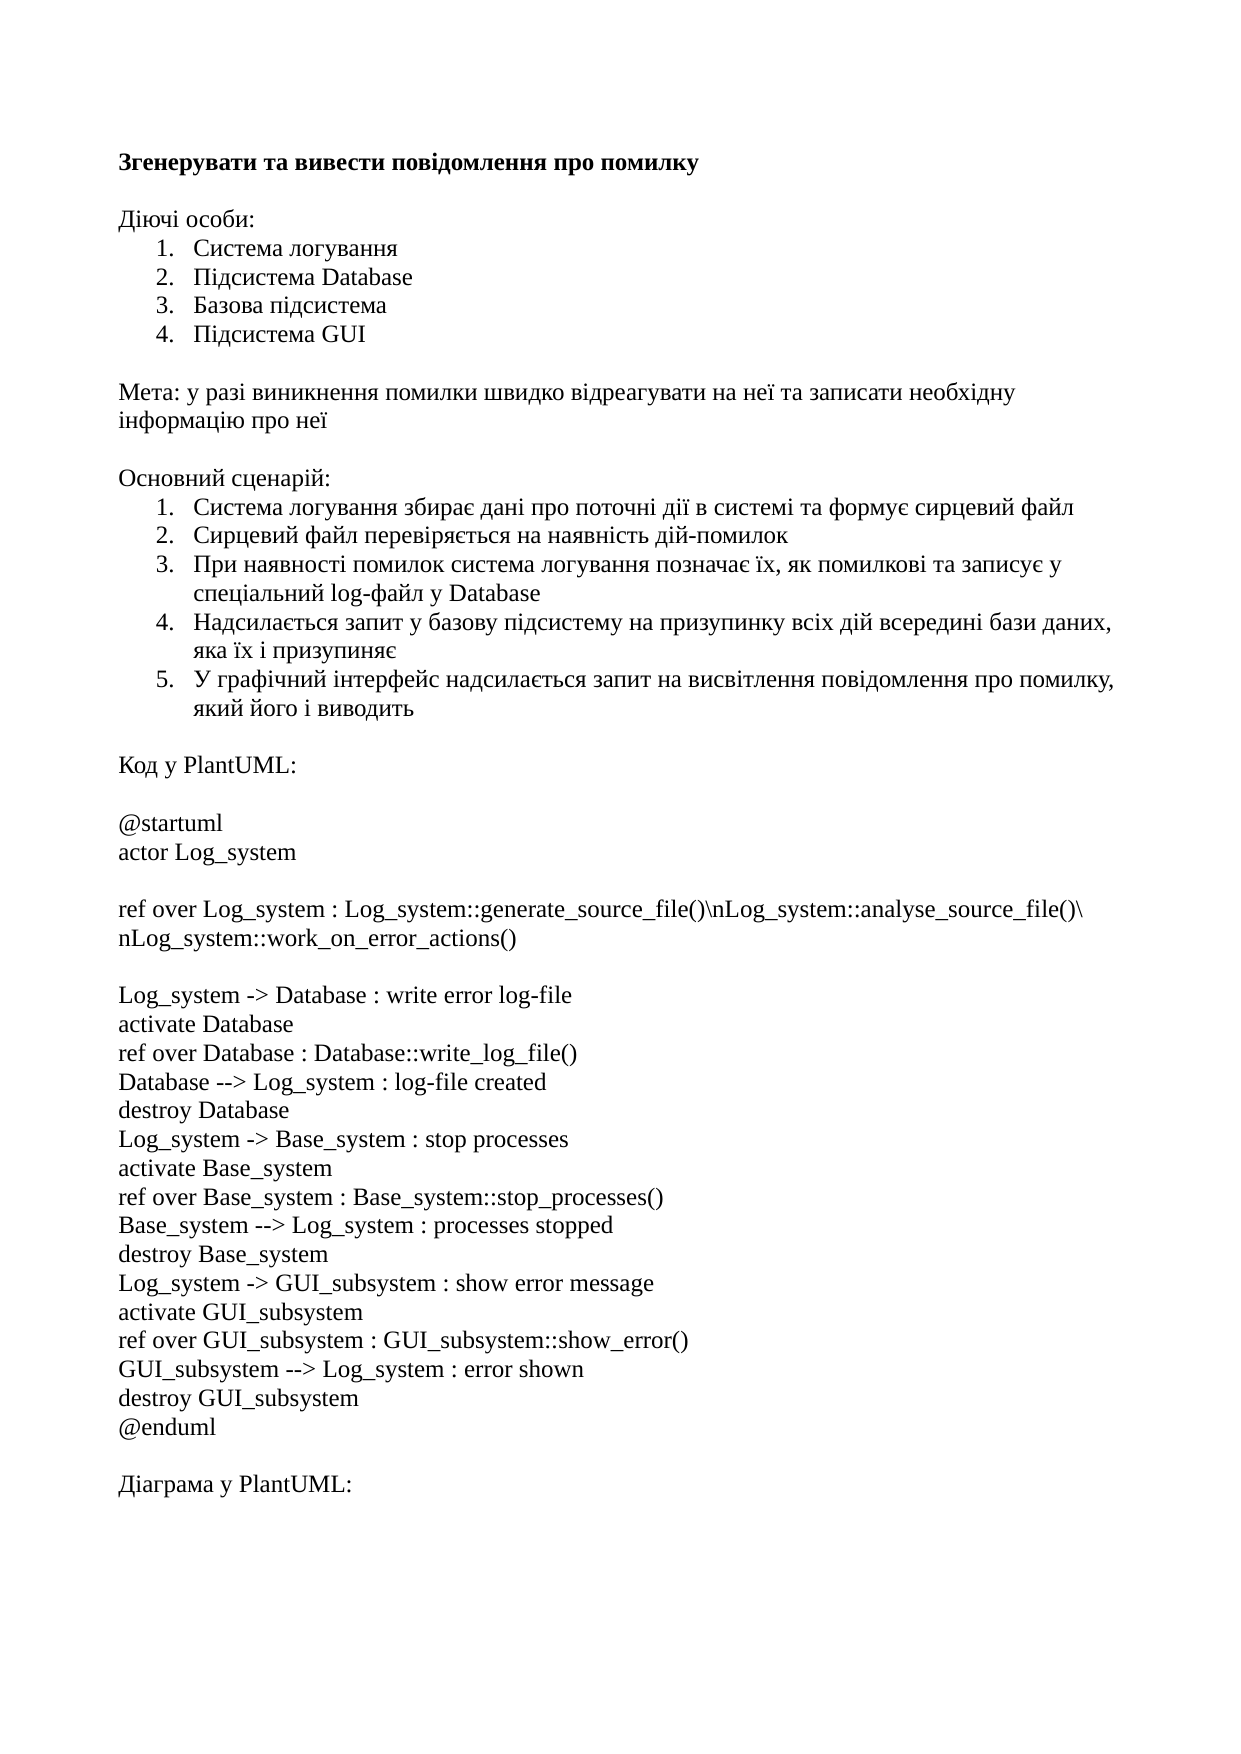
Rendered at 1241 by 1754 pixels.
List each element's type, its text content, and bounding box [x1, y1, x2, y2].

text activate Base_system [118, 1153, 1122, 1182]
text destroy GUI_subsystem [118, 1383, 1122, 1412]
list Надсилається запит у базову підсистему на призупинку всіх дій всередині бази даних, яка їх і призупиняє [156, 607, 1122, 664]
text Base_system --> Log_system : processes stopped [118, 1211, 1122, 1239]
text Database --> Log_system : log-file created [118, 1067, 1122, 1096]
text @startuml [118, 808, 1122, 837]
text activate Database [118, 1009, 1122, 1038]
list При наявності помилок система логування позначає їх, як помилкові та записує у спеціальний log-файл у Database [156, 549, 1122, 607]
list Сирцевий файл перевіряється на наявність дій-помилок [156, 521, 1122, 549]
list Система логування збирає дані про поточні дії в системі та формує сирцевий файл [156, 492, 1122, 521]
list У графічний інтерфейс надсилається запит на висвітлення повідомлення про помилку, який його і виводить [156, 664, 1122, 722]
text destroy Base_system [118, 1239, 1122, 1268]
list Базова підсистема [156, 291, 1122, 319]
list Система логування [156, 233, 1122, 262]
text Log_system -> Base_system : stop processes [118, 1124, 1122, 1153]
text Мета: у разі виникнення помилки швидко відреагувати на неї та записати необхідну інформацію про неї [118, 377, 1122, 434]
list Підсистема Database [156, 262, 1122, 291]
text Код у PlantUML: [118, 751, 1122, 779]
text @enduml [118, 1412, 1122, 1441]
text Діаграма у PlantUML: [118, 1469, 1122, 1498]
text activate GUI_subsystem [118, 1297, 1122, 1326]
text Log_system -> Database : write error log-file [118, 981, 1122, 1009]
text ref over Base_system : Base_system::stop_processes() [118, 1182, 1122, 1211]
text ref over Database : Database::write_log_file() [118, 1038, 1122, 1067]
text GUI_subsystem --> Log_system : error shown [118, 1354, 1122, 1383]
text ref over Log_system : Log_system::generate_source_file()\nLog_system::analyse_source_file()\nLog_system::work_on_error_actions() [118, 894, 1122, 952]
text Згенерувати та вивести повідомлення про помилку [118, 147, 1122, 176]
text Log_system -> GUI_subsystem : show error message [118, 1268, 1122, 1297]
text actor Log_system [118, 837, 1122, 866]
text ref over GUI_subsystem : GUI_subsystem::show_error() [118, 1326, 1122, 1354]
text Діючі особи: [118, 204, 1122, 233]
text destroy Database [118, 1096, 1122, 1124]
text Основний сценарій: [118, 463, 1122, 492]
list Підсистема GUI [156, 319, 1122, 348]
